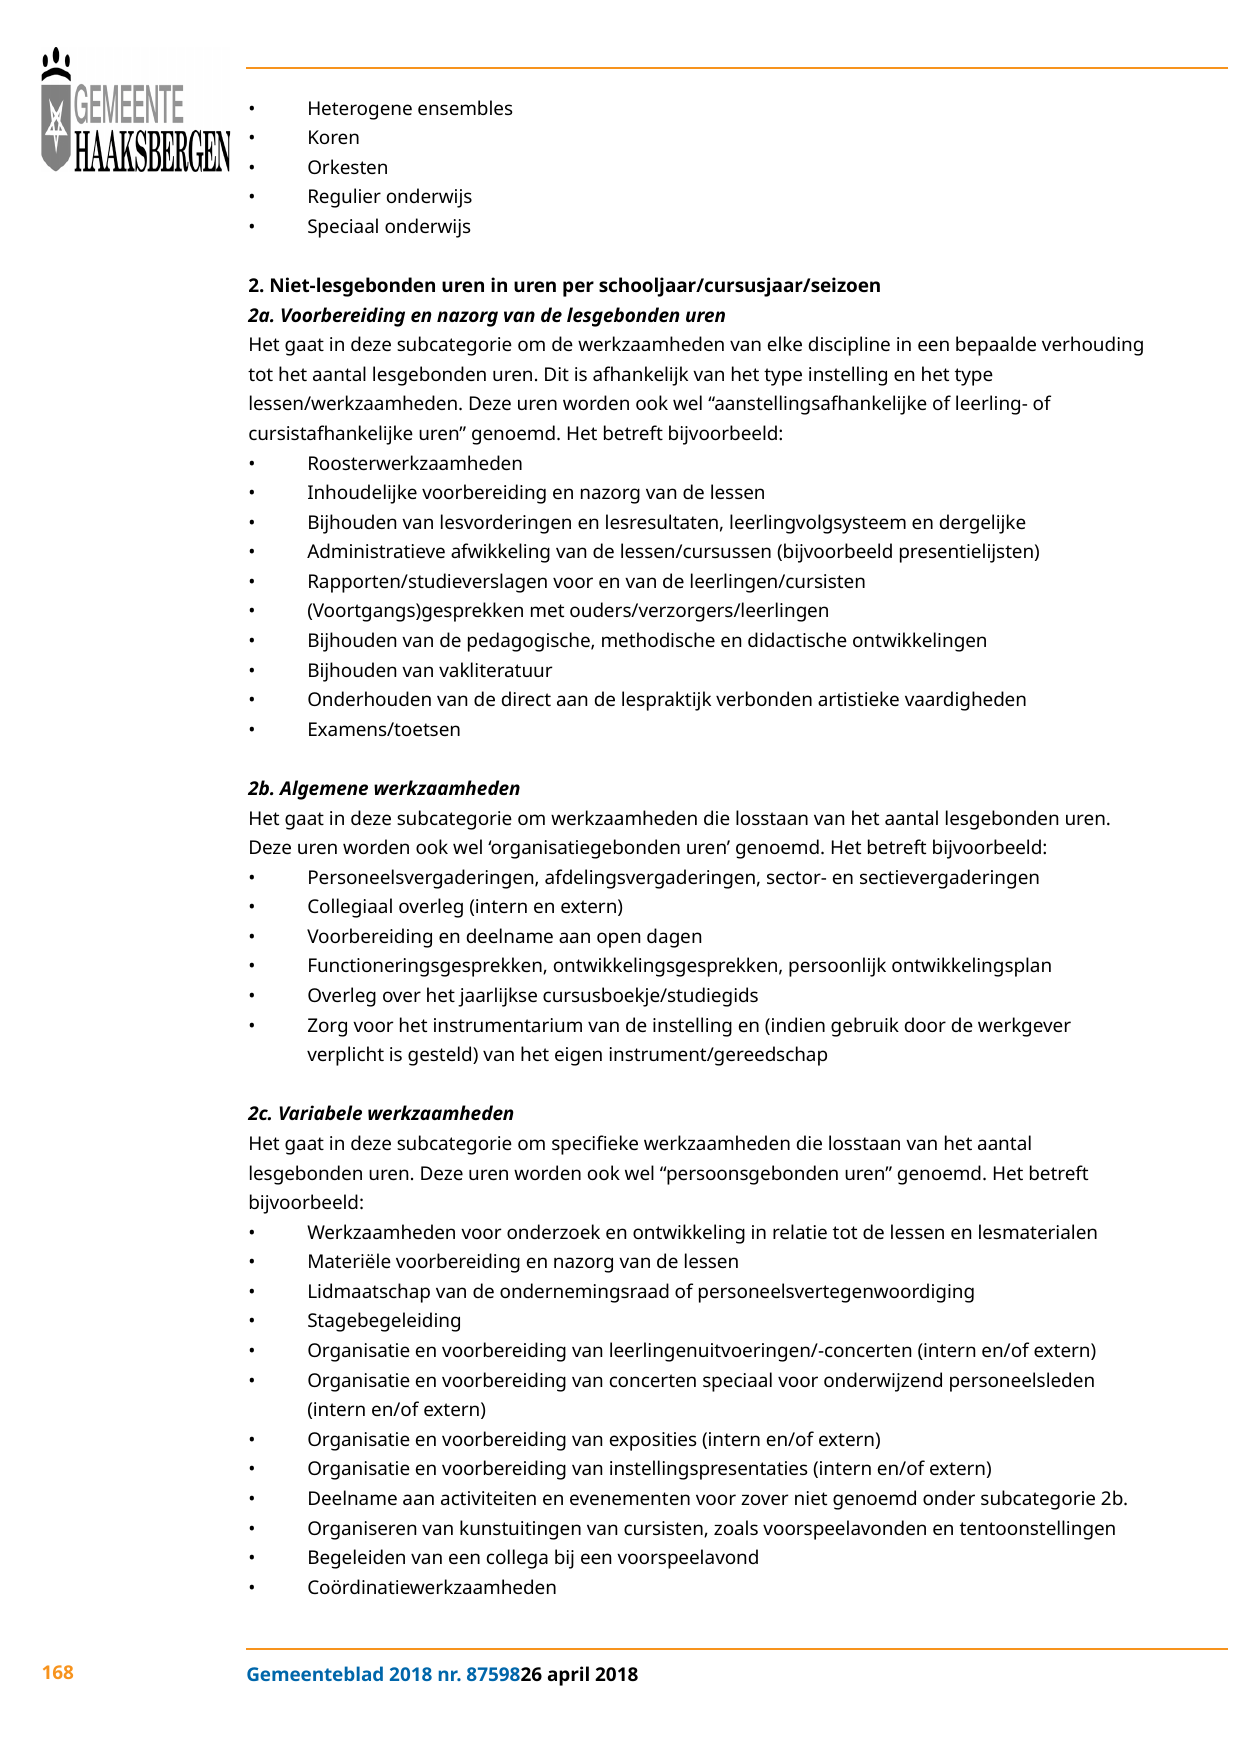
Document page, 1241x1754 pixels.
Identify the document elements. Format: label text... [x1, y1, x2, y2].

list Voorbereiding en deelname aan open dagen [248, 923, 1152, 949]
list Onderhouden van de direct aan de lespraktijk verbonden artistieke vaardigheden [248, 686, 1152, 712]
list Inhoudelijke voorbereiding en nazorg van de lessen [248, 479, 1152, 505]
list Regulier onderwijs [248, 183, 1152, 209]
list Overleg over het jaarlijkse cursusboekje/studiegids [248, 982, 1152, 1008]
list Administratieve afwikkeling van de lessen/cursussen (bijvoorbeeld presentielijsten) [248, 538, 1152, 564]
list Bijhouden van de pedagogische, methodische en didactische ontwikkelingen [248, 627, 1152, 653]
list (Voortgangs)gesprekken met ouders/verzorgers/leerlingen [248, 598, 1152, 623]
list Werkzaamheden voor onderzoek en ontwikkeling in relatie tot de lessen en lesmaterialen [248, 1219, 1152, 1245]
list Heterogene ensembles [248, 95, 1152, 121]
text Het gaat in deze subcategorie om de werkzaamheden van elke discipline in een bepaalde verhouding tot het aantal lesgebonden uren. Dit is afhankelijk van het type instelling en het type lessen/werkzaamheden. Deze uren worden ook wel “aanstellingsafhankelijke of leerling- of cursistafhankelijke uren” genoemd. Het betreft bijvoorbeeld: [248, 331, 1152, 446]
text 2b. Algemene werkzaamheden [248, 775, 1152, 801]
list Stagebegeleiding [248, 1308, 1152, 1333]
picture [41, 47, 231, 172]
list Begeleiden van een collega bij een voorspeelavond [248, 1544, 1152, 1570]
text Het gaat in deze subcategorie om specifieke werkzaamheden die losstaan van het aantal lesgebonden uren. Deze uren worden ook wel “persoonsgebonden uren” genoemd. Het betreft bijvoorbeeld: [248, 1130, 1152, 1215]
list Materiële voorbereiding en nazorg van de lessen [248, 1248, 1152, 1274]
list Personeelsvergaderingen, afdelingsvergaderingen, sector- en sectievergaderingen [248, 864, 1152, 890]
list Collegiaal overleg (intern en extern) [248, 893, 1152, 919]
list Examens/toetsen [248, 716, 1152, 742]
list Speciaal onderwijs [248, 213, 1152, 239]
list Zorg voor het instrumentarium van de instelling en (indien gebruik door de werkgever verplicht is gesteld) van het eigen instrument/gereedschap [248, 1012, 1152, 1067]
list Bijhouden van lesvorderingen en lesresultaten, leerlingvolgsysteem en dergelijke [248, 509, 1152, 535]
list Bijhouden van vakliteratuur [248, 657, 1152, 683]
list Functioneringsgesprekken, ontwikkelingsgesprekken, persoonlijk ontwikkelingsplan [248, 953, 1152, 978]
list Organisatie en voorbereiding van leerlingenuitvoeringen/-concerten (intern en/of extern) [248, 1337, 1152, 1363]
list Koren [248, 124, 1152, 150]
list Organiseren van kunstuitingen van cursisten, zoals voorspeelavonden en tentoonstellingen [248, 1515, 1152, 1541]
list Organisatie en voorbereiding van exposities (intern en/of extern) [248, 1426, 1152, 1452]
list Rapporten/studieverslagen voor en van de leerlingen/cursisten [248, 568, 1152, 594]
list Coördinatiewerkzaamheden [248, 1574, 1152, 1600]
list Orkesten [248, 154, 1152, 180]
text Het gaat in deze subcategorie om werkzaamheden die losstaan van het aantal lesgebonden uren. Deze uren worden ook wel ‘organisatiegebonden uren’ genoemd. Het betreft bijvoorbeeld: [248, 805, 1152, 860]
text 2a. Voorbereiding en nazorg van de lesgebonden uren [248, 302, 1152, 328]
list Organisatie en voorbereiding van concerten speciaal voor onderwijzend personeelsleden (intern en/of extern) [248, 1367, 1152, 1422]
list Roosterwerkzaamheden [248, 450, 1152, 476]
list Lidmaatschap van de ondernemingsraad of personeelsvertegenwoordiging [248, 1278, 1152, 1304]
text 2. Niet-lesgebonden uren in uren per schooljaar/cursusjaar/seizoen [248, 272, 1152, 298]
list Deelname aan activiteiten en evenementen voor zover niet genoemd onder subcategorie 2b. [248, 1485, 1152, 1511]
list Organisatie en voorbereiding van instellingspresentaties (intern en/of extern) [248, 1456, 1152, 1481]
text 2c. Variabele werkzaamheden [248, 1101, 1152, 1126]
